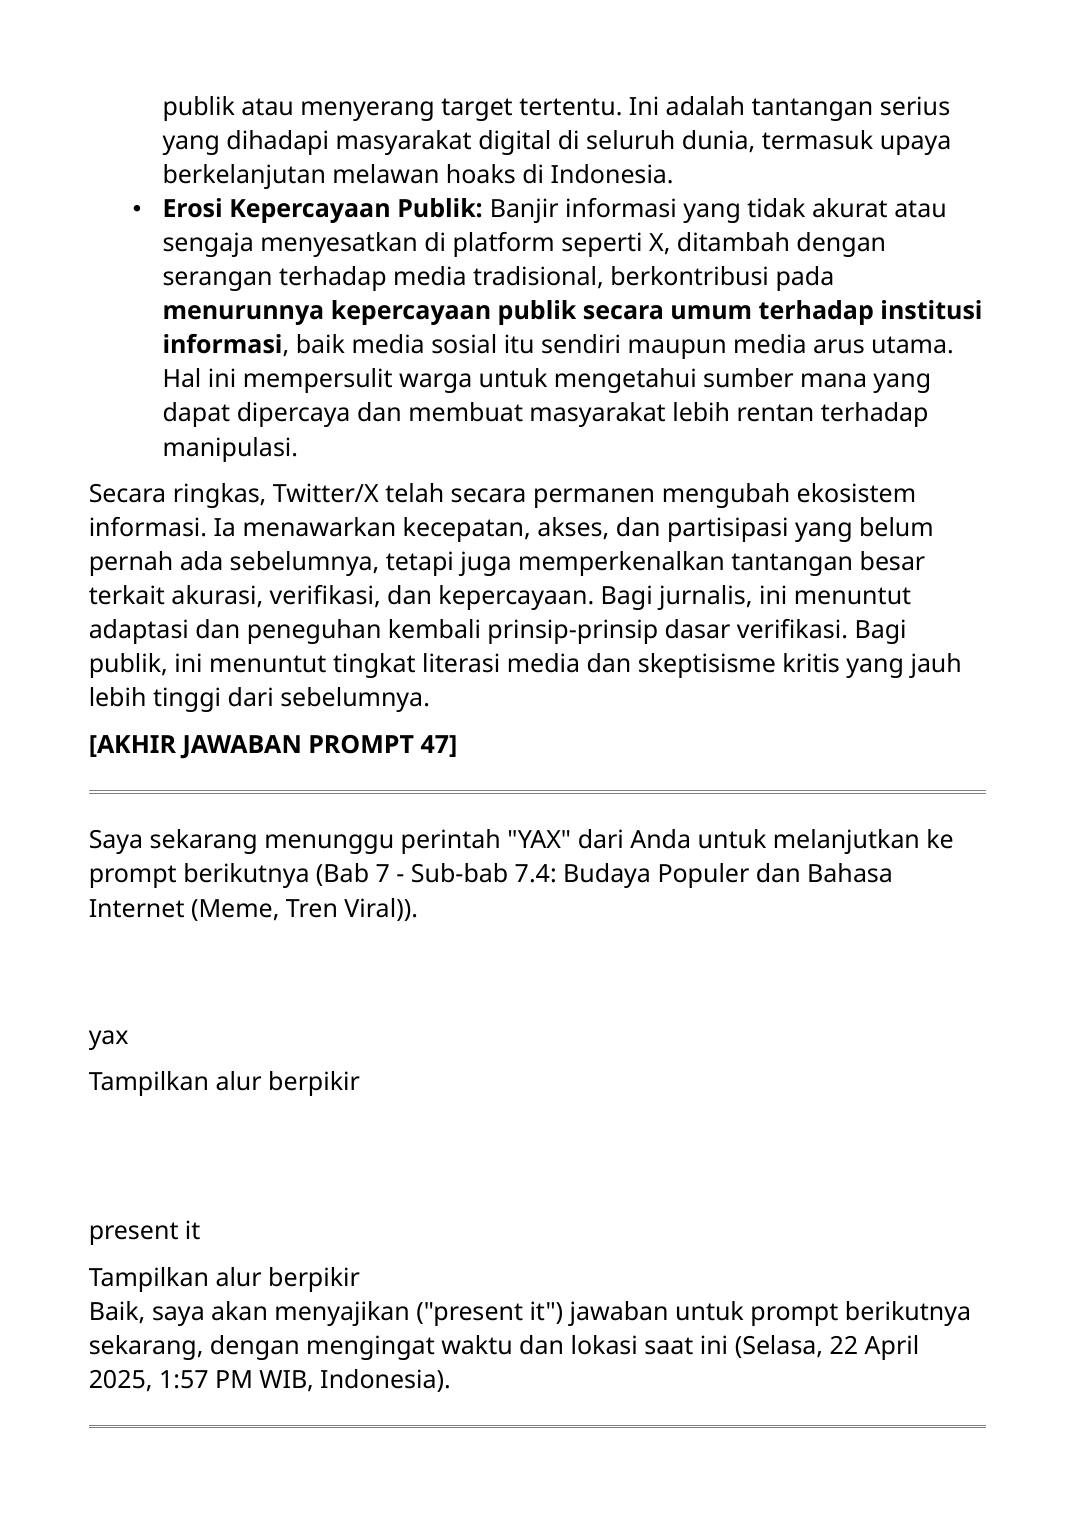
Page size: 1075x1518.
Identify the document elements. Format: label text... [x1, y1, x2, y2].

text present it [88, 1213, 986, 1247]
text [AKHIR JAWABAN PROMPT 47] [88, 727, 986, 761]
text Baik, saya akan menyajikan ("present it") jawaban untuk prompt berikutnya sekarang, dengan mengingat waktu dan lokasi saat ini (Selasa, 22 April 2025, 1:57 PM WIB, Indonesia). [88, 1293, 986, 1396]
list publik atau menyerang target tertentu. Ini adalah tantangan serius yang dihadapi masyarakat digital di seluruh dunia, termasuk upaya berkelanjutan melawan hoaks di Indonesia. [133, 88, 986, 191]
text Secara ringkas, Twitter/X telah secara permanen mengubah ekosistem informasi. Ia menawarkan kecepatan, akses, dan partisipasi yang belum pernah ada sebelumnya, tetapi juga memperkenalkan tantangan besar terkait akurasi, verifikasi, dan kepercayaan. Bagi jurnalis, ini menuntut adaptasi dan peneguhan kembali prinsip-prinsip dasar verifikasi. Bagi publik, ini menuntut tingkat literasi media dan skeptisisme kritis yang jauh lebih tinggi dari sebelumnya. [88, 476, 986, 714]
text yax [88, 1017, 986, 1051]
list Erosi Kepercayaan Publik: Banjir informasi yang tidak akurat atau sengaja menyesatkan di platform seperti X, ditambah dengan serangan terhadap media tradisional, berkontribusi pada menurunnya kepercayaan publik secara umum terhadap institusi informasi, baik media sosial itu sendiri maupun media arus utama. Hal ini mempersulit warga untuk mengetahui sumber mana yang dapat dipercaya dan membuat masyarakat lebih rentan terhadap manipulasi. [133, 191, 986, 463]
text Tampilkan alur berpikir [88, 1259, 986, 1293]
text Tampilkan alur berpikir [88, 1064, 986, 1098]
text Saya sekarang menunggu perintah "YAX" dari Anda untuk melanjutkan ke prompt berikutnya (Bab 7 - Sub-bab 7.4: Budaya Populer dan Bahasa Internet (Meme, Tren Viral)). [88, 822, 986, 924]
